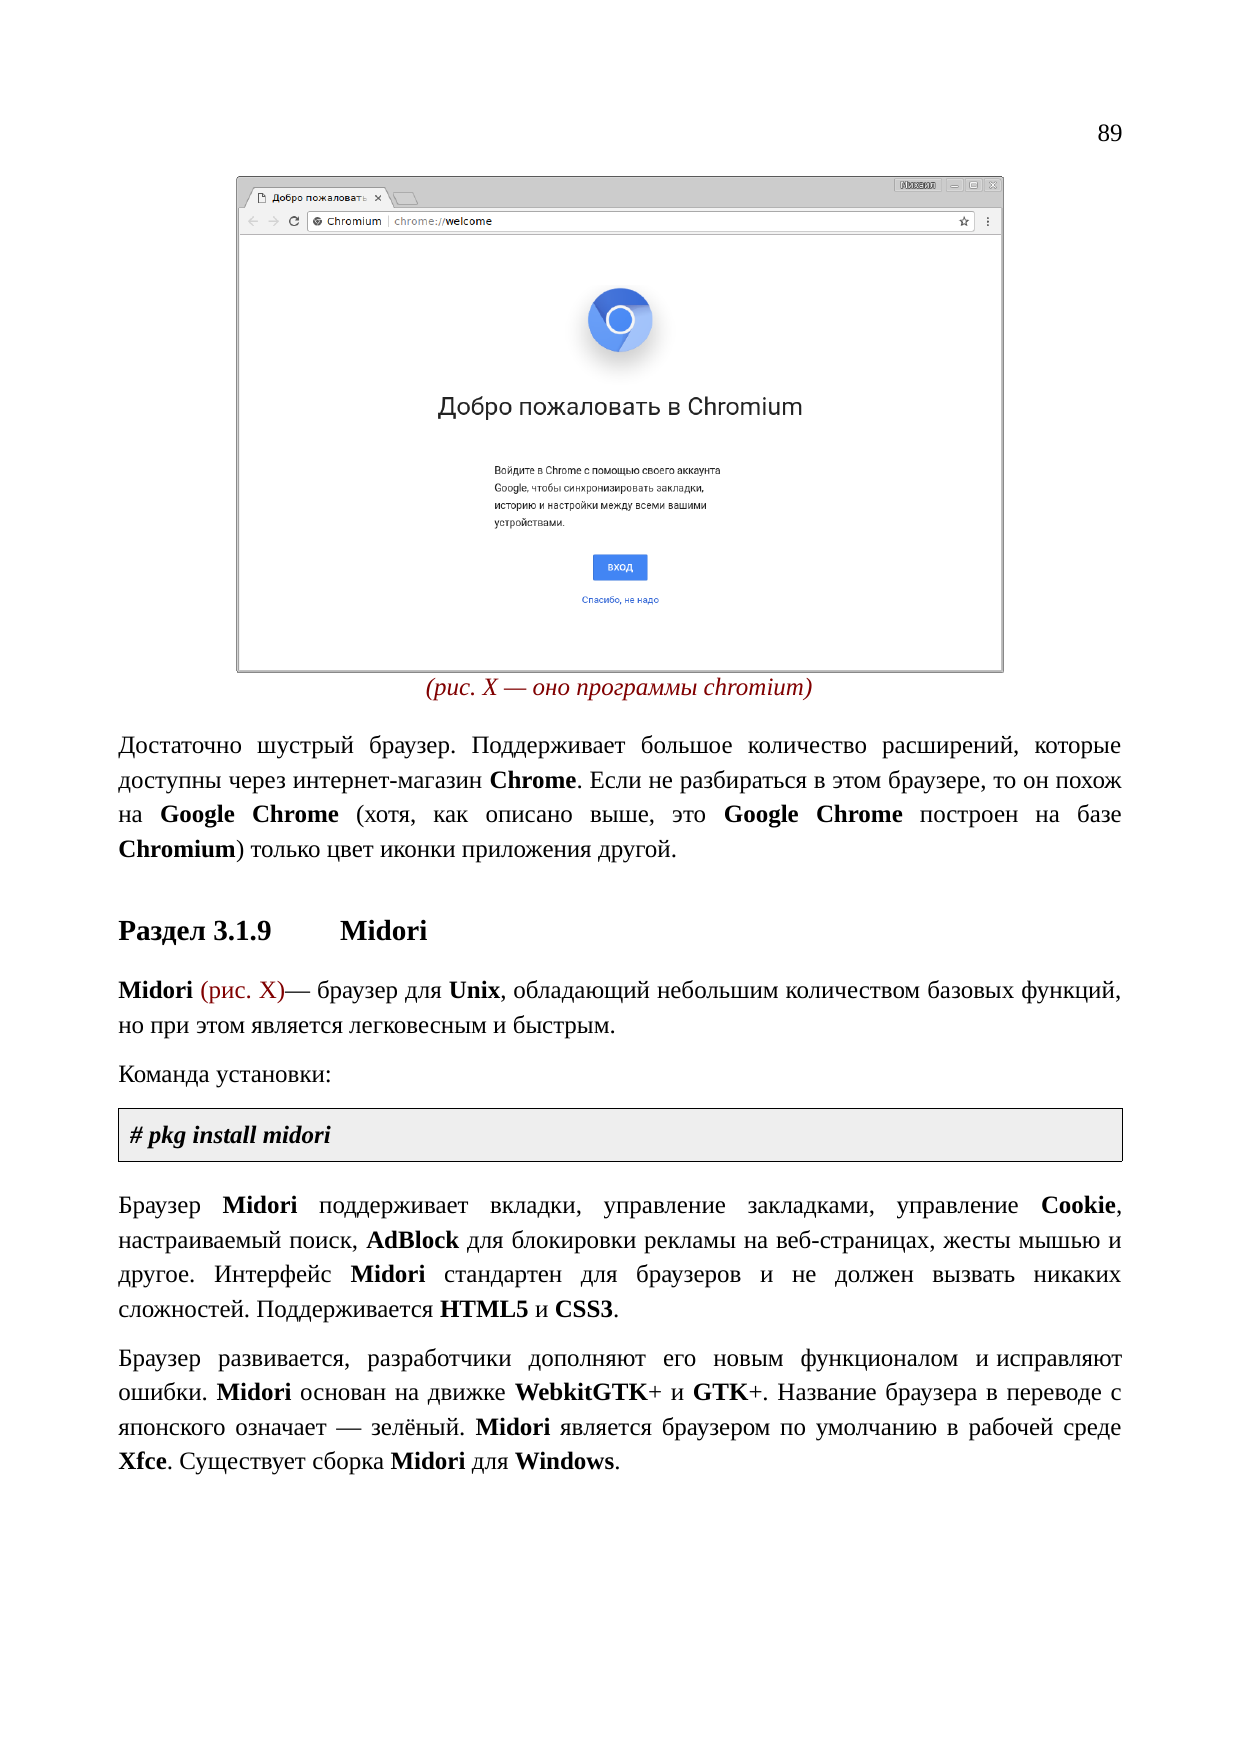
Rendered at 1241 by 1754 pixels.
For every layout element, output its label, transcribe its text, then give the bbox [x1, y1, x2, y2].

subtitle Midori [118, 913, 1122, 946]
picture [236, 176, 1004, 673]
text Команда установки: [118, 1059, 1122, 1088]
text # pkg install midori [119, 1109, 1122, 1161]
text Браузер Midori поддерживает вкладки, управление закладками, управление Cookie, настраиваемый поиск, AdBlock для блокировки рекламы на веб-страницах, жесты мышью и другое. Интерфейс Midori стандартен для браузеров и не должен вызвать никаких сложностей. Поддерживается HTML5 и CSS3. [118, 1190, 1122, 1322]
text Достаточно шустрый браузер. Поддерживает большое количество расширений, которые доступны через интернет-магазин Chrome. Если не разбираться в этом браузере, то он похож на Google Chrome (хотя, как описано выше, это Google Chrome построен на базе Chromium) только цвет иконки приложения другой. [118, 731, 1122, 863]
text Браузер развивается, разработчики дополняют его новым функционалом и исправляют ошибки. Midori основан на движке WebkitGTK+ и GTK+. Название браузера в переводе с японского означает — зелёный. Midori является браузером по умолчанию в рабочей среде Xfce. Существует сборка Midori для Windows. [118, 1343, 1122, 1475]
text Midori (рис. Х)— браузер для Unix, обладающий небольшим количеством базовых функций, но при этом является легковесным и быстрым. [118, 976, 1122, 1039]
text (рис. Х — оно программы chromium) [118, 673, 1122, 701]
